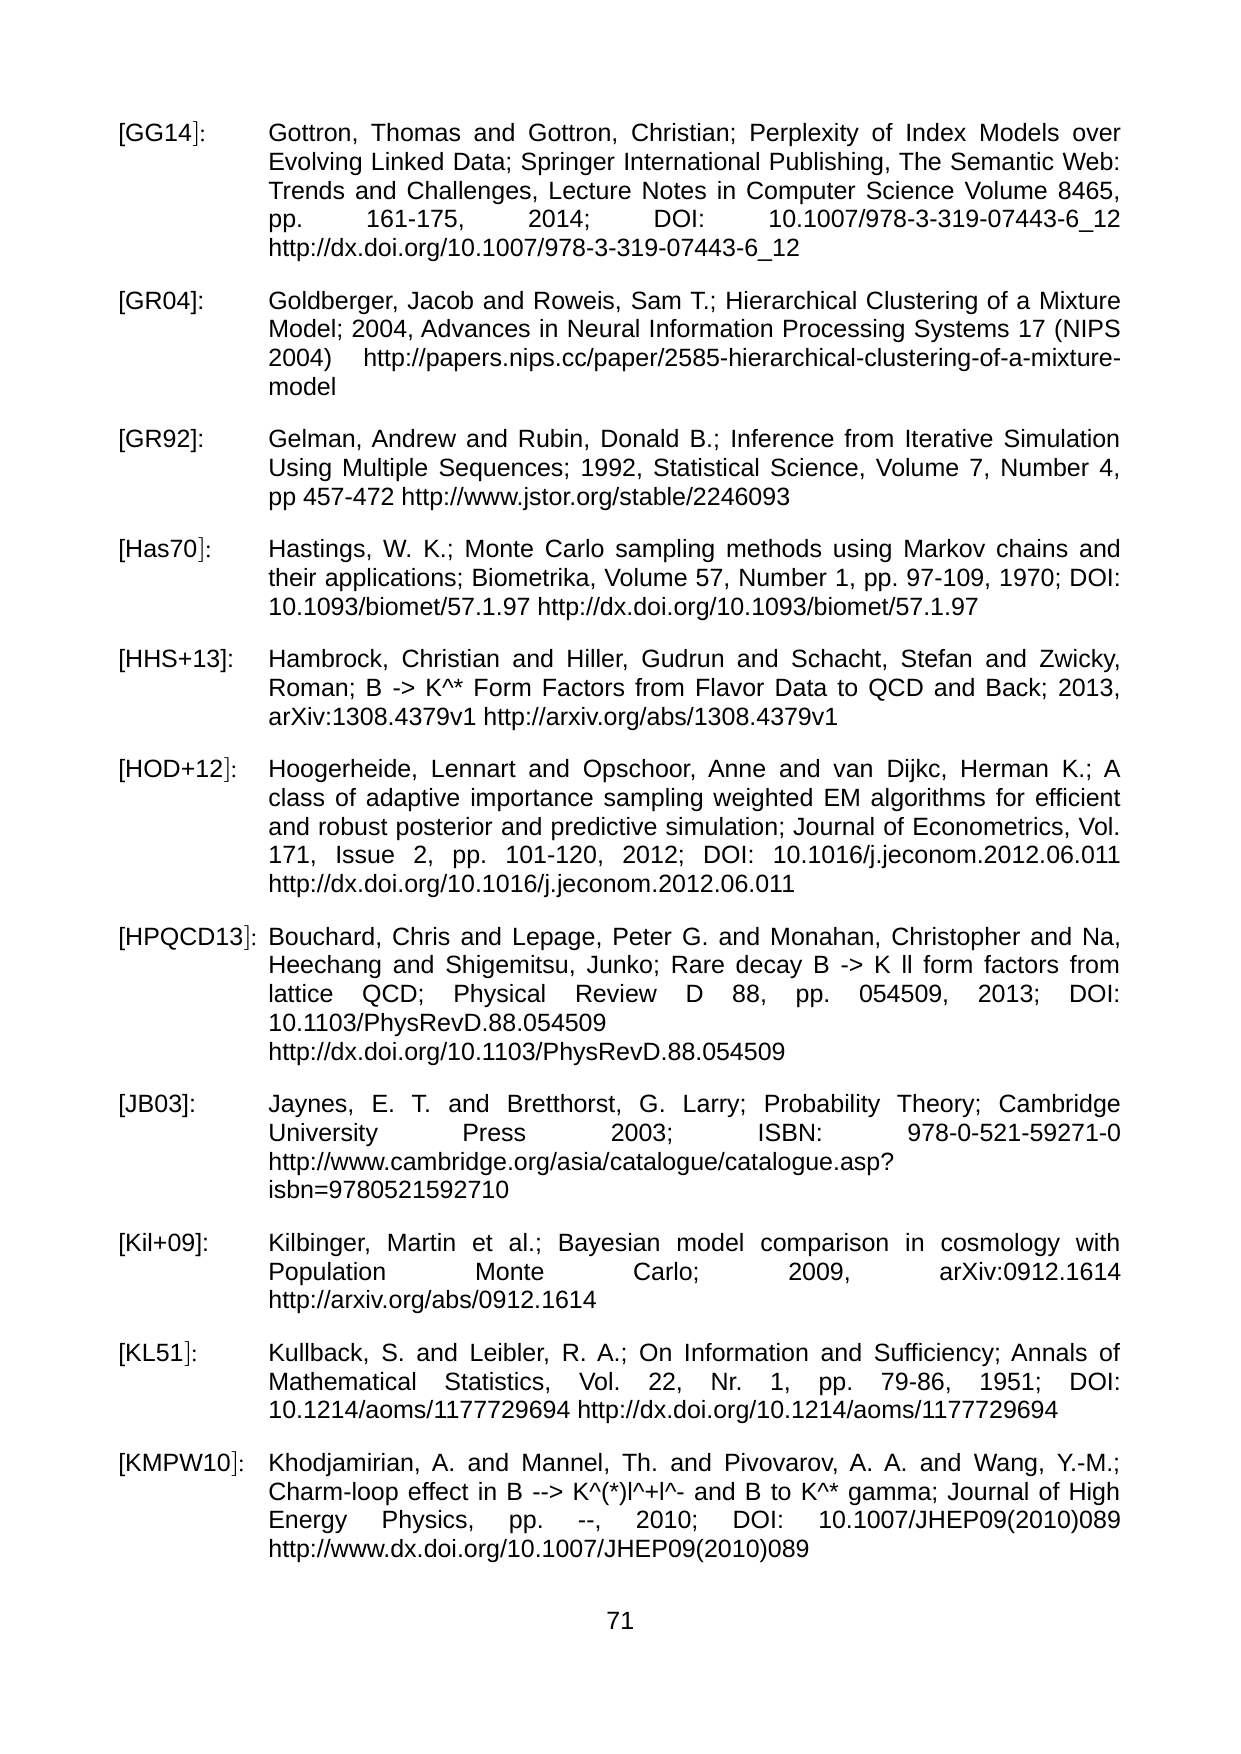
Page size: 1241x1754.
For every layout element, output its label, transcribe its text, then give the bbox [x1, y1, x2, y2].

text [GG14]: Gottron, Thomas and Gottron, Christian; Perplexity of Index Models over Evolving Linked Data; Springer International Publishing, The Semantic Web: Trends and Challenges, Lecture Notes in Computer Science Volume 8465, pp. 161-175, 2014; DOI: 10.1007/978-3-319-07443-6_12 http://dx.doi.org/10.1007/978-3-319-07443-6_12 [118, 118, 1122, 262]
text [Kil+09]: Kilbinger, Martin et al.; Bayesian model comparison in cosmology with Population Monte Carlo; 2009, arXiv:0912.1614 http://arxiv.org/abs/0912.1614 [118, 1228, 1122, 1314]
text [GR92]: Gelman, Andrew and Rubin, Donald B.; Inference from Iterative Simulation Using Multiple Sequences; 1992, Statistical Science, Volume 7, Number 4, pp 457-472 http://www.jstor.org/stable/2246093 [118, 424, 1122, 511]
text [KMPW10]: Khodjamirian, A. and Mannel, Th. and Pivovarov, A. A. and Wang, Y.-M.; Charm-loop effect in B --> K^(*)l^+l^- and B to K^* gamma; Journal of High Energy Physics, pp. --, 2010; DOI: 10.1007/JHEP09(2010)089 http://www.dx.doi.org/10.1007/JHEP09(2010)089 [118, 1448, 1122, 1563]
text [GR04]: Goldberger, Jacob and Roweis, Sam T.; Hierarchical Clustering of a Mixture Model; 2004, Advances in Neural Information Processing Systems 17 (NIPS 2004) http://papers.nips.cc/paper/2585-hierarchical-clustering-of-a-mixture-model [118, 286, 1122, 401]
text [HOD+12]: Hoogerheide, Lennart and Opschoor, Anne and van Dijkc, Herman K.; A class of adaptive importance sampling weighted EM algorithms for efficient and robust posterior and predictive simulation; Journal of Econometrics, Vol. 171, Issue 2, pp. 101-120, 2012; DOI: 10.1016/j.jeconom.2012.06.011 http://dx.doi.org/10.1016/j.jeconom.2012.06.011 [118, 754, 1122, 898]
text [JB03]: Jaynes, E. T. and Bretthorst, G. Larry; Probability Theory; Cambridge University Press 2003; ISBN: 978-0-521-59271-0 http://www.cambridge.org/asia/catalogue/catalogue.asp?isbn=9780521592710 [118, 1089, 1122, 1204]
text [HHS+13]: Hambrock, Christian and Hiller, Gudrun and Schacht, Stefan and Zwicky, Roman; B -> K^* Form Factors from Flavor Data to QCD and Back; 2013, arXiv:1308.4379v1 http://arxiv.org/abs/1308.4379v1 [118, 644, 1122, 730]
text [KL51]: Kullback, S. and Leibler, R. A.; On Information and Sufficiency; Annals of Mathematical Statistics, Vol. 22, Nr. 1, pp. 79-86, 1951; DOI: 10.1214/aoms/1177729694 http://dx.doi.org/10.1214/aoms/1177729694 [118, 1338, 1122, 1424]
text [Has70]: Hastings, W. K.; Monte Carlo sampling methods using Markov chains and their applications; Biometrika, Volume 57, Number 1, pp. 97-109, 1970; DOI: 10.1093/biomet/57.1.97 http://dx.doi.org/10.1093/biomet/57.1.97 [118, 534, 1122, 621]
text [HPQCD13]: Bouchard, Chris and Lepage, Peter G. and Monahan, Christopher and Na, Heechang and Shigemitsu, Junko; Rare decay B -> K ll form factors from lattice QCD; Physical Review D 88, pp. 054509, 2013; DOI: 10.1103/PhysRevD.88.054509 http://dx.doi.org/10.1103/PhysRevD.88.054509 [118, 922, 1122, 1065]
